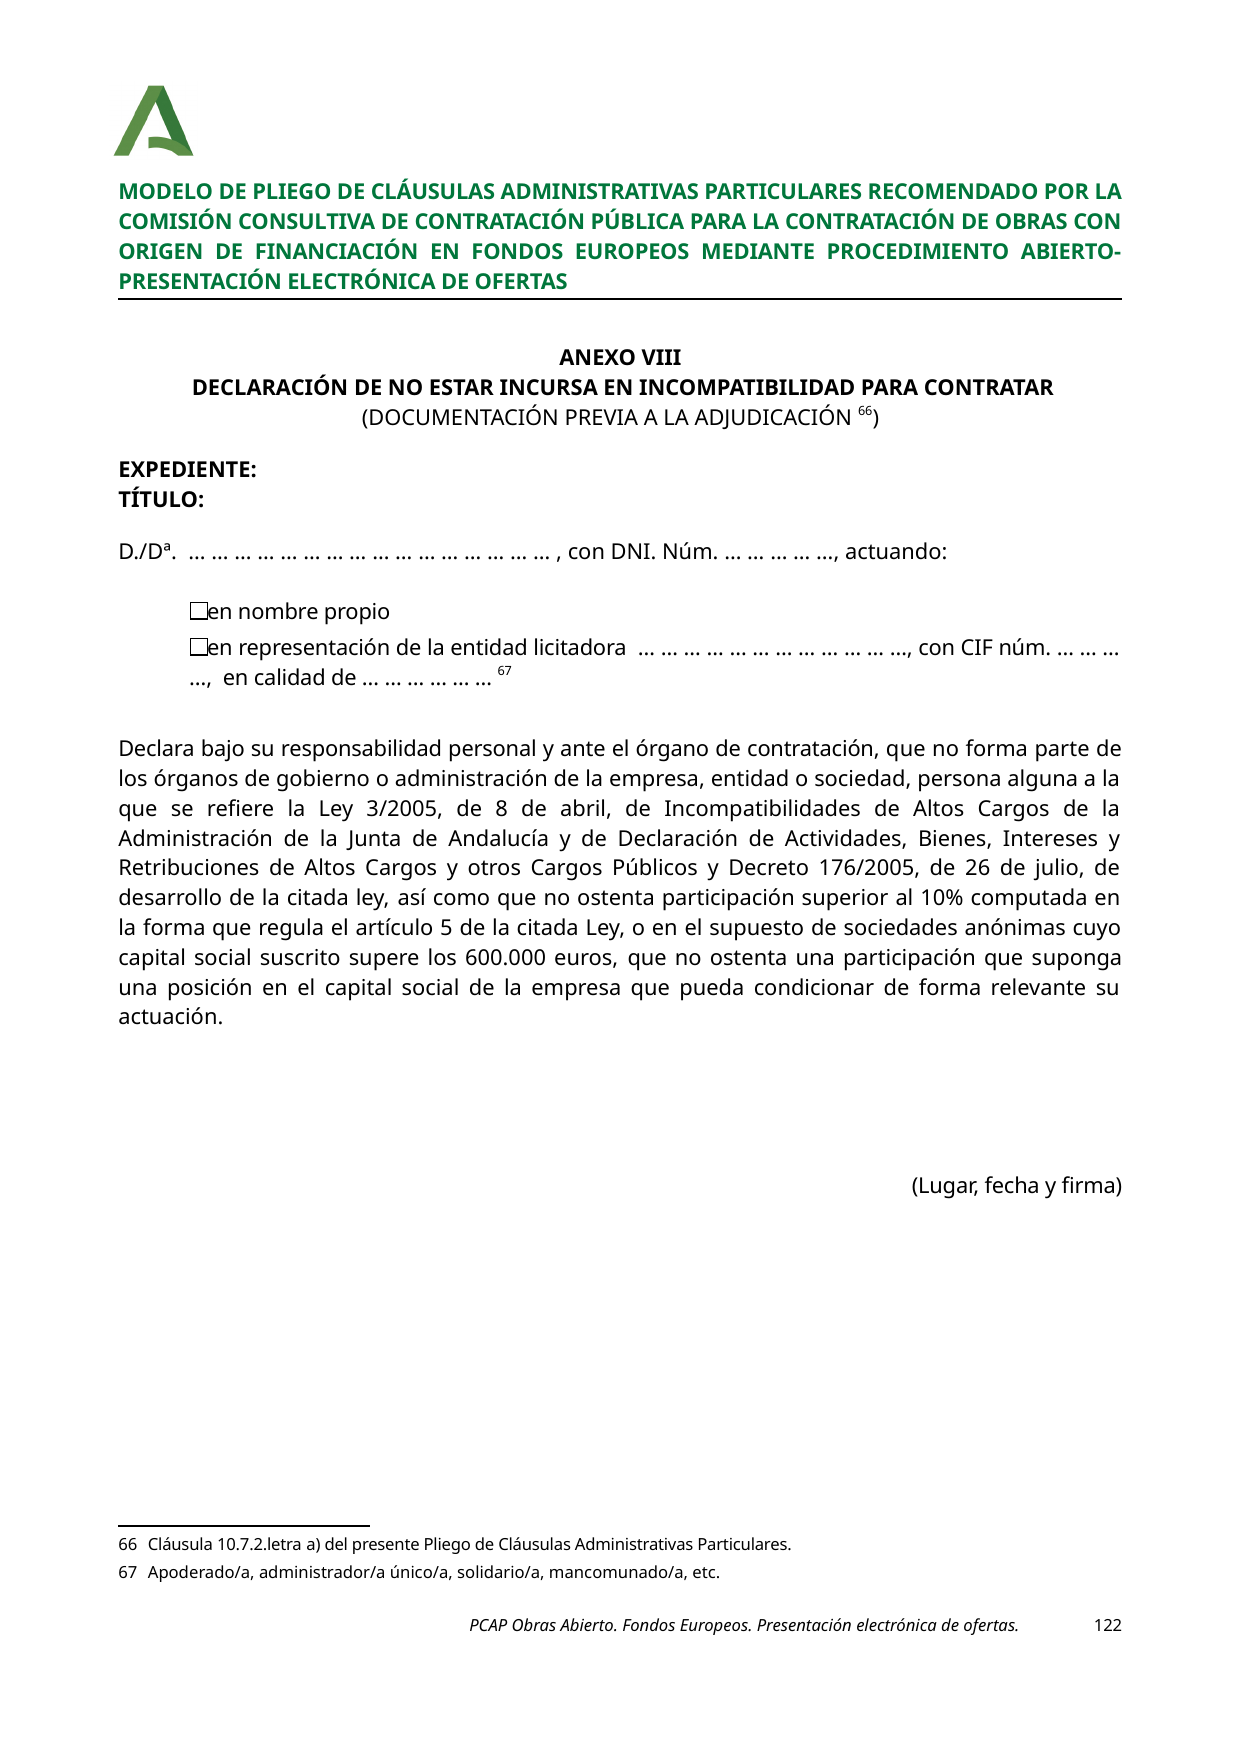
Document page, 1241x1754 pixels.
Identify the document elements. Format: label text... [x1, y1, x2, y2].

text EXPEDIENTE: [118, 454, 1122, 484]
text MODELO DE PLIEGO DE CLÁUSULAS ADMINISTRATIVAS PARTICULARES RECOMENDADO POR LA COMISIÓN CONSULTIVA DE CONTRATACIÓN PÚBLICA PARA LA CONTRATACIÓN DE OBRAS CON ORIGEN DE FINANCIACIÓN EN FONDOS EUROPEOS MEDIANTE PROCEDIMIENTO ABIERTO- PRESENTACIÓN ELECTRÓNICA DE OFERTAS [118, 176, 1122, 298]
text Cláusula 10.7.2.letra a) del presente Pliego de Cláusulas Administrativas Particulares. [118, 1532, 1122, 1555]
text TÍTULO: [118, 484, 1122, 514]
text (Lugar, fecha y firma) [118, 1171, 1122, 1200]
text en representación de la entidad licitadora … … … … … … … … … … … …, con CIF núm. … … … …, en calidad de … … … … … … [189, 632, 1122, 691]
text D./Dª. … … … … … … … … … … … … … … … … , con DNI. Núm. … … … … …, actuando: [118, 536, 1122, 566]
picture [109, 81, 198, 160]
text en nombre propio [189, 596, 1122, 626]
text ANEXO VIII [118, 342, 1122, 372]
text Declara bajo su responsabilidad personal y ante el órgano de contratación, que no forma parte de los órganos de gobierno o administración de la empresa, entidad o sociedad, persona alguna a la que se refiere la Ley 3/2005, de 8 de abril, de Incompatibilidades de Altos Cargos de la Administración de la Junta de Andalucía y de Declaración de Actividades, Bienes, Intereses y Retribuciones de Altos Cargos y otros Cargos Públicos y Decreto 176/2005, de 26 de julio, de desarrollo de la citada ley, así como que no ostenta participación superior al 10% computada en la forma que regula el artículo 5 de la citada Ley, o en el supuesto de sociedades anónimas cuyo capital social suscrito supere los 600.000 euros, que no ostenta una participación que suponga una posición en el capital social de la empresa que pueda condicionar de forma relevante su actuación. [118, 733, 1122, 1031]
text (DOCUMENTACIÓN PREVIA A LA ADJUDICACIÓN ) [118, 402, 1122, 431]
text DECLARACIÓN DE NO ESTAR INCURSA EN INCOMPATIBILIDAD PARA CONTRATAR [118, 372, 1122, 402]
text Apoderado/a, administrador/a único/a, solidario/a, mancomunado/a, etc. [118, 1561, 1122, 1584]
